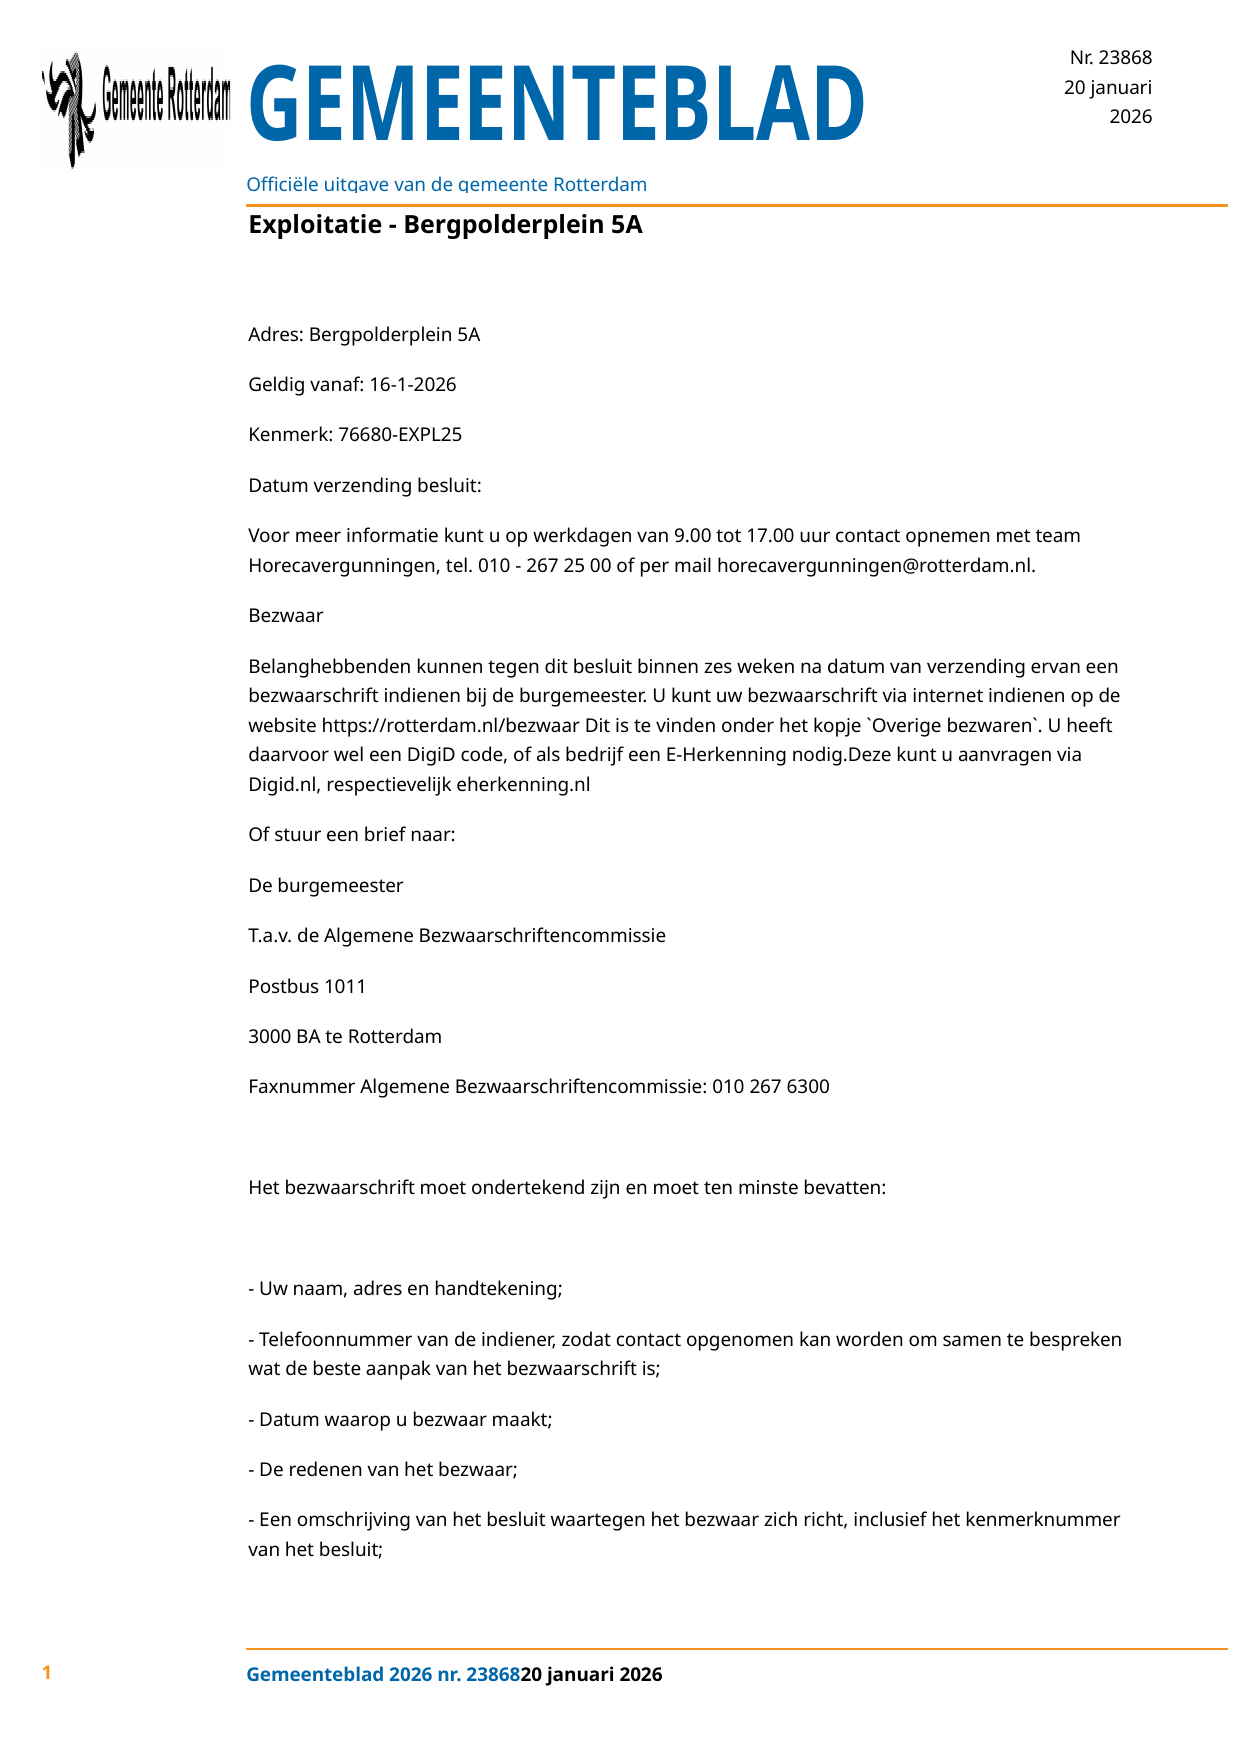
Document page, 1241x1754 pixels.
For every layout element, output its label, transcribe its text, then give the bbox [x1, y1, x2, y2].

text - Een omschrijving van het besluit waartegen het bezwaar zich richt, inclusief het kenmerknummer van het besluit; [248, 1507, 1152, 1562]
text - Datum waarop u bezwaar maakt; [248, 1406, 1152, 1431]
text Belanghebbenden kunnen tegen dit besluit binnen zes weken na datum van verzending ervan een bezwaarschrift indienen bij de burgemeester. U kunt uw bezwaarschrift via internet indienen op de website https://rotterdam.nl/bezwaar Dit is te vinden onder het kopje `Overige bezwaren`. U heeft daarvoor wel een DigiD code, of als bedrijf een E-Herkenning nodig.Deze kunt u aanvragen via Digid.nl, respectievelijk eherkenning.nl [248, 653, 1152, 797]
text Geldig vanaf: 16-1-2026 [248, 371, 1152, 397]
text Of stuur een brief naar: [248, 822, 1152, 847]
text Kenmerk: 76680-EXPL25 [248, 422, 1152, 447]
text 3000 BA te Rotterdam [248, 1023, 1152, 1049]
text T.a.v. de Algemene Bezwaarschriftencommissie [248, 922, 1152, 948]
text Datum verzending besluit: [248, 472, 1152, 498]
text Exploitatie - Bergpolderplein 5A [248, 207, 1152, 241]
text Bezwaar [248, 602, 1152, 628]
text Postbus 1011 [248, 973, 1152, 998]
text - Uw naam, adres en handtekening; [248, 1275, 1152, 1301]
text Adres: Bergpolderplein 5A [248, 321, 1152, 346]
text De burgemeester [248, 872, 1152, 898]
text - Telefoonnummer van de indiener, zodat contact opgenomen kan worden om samen te bespreken wat de beste aanpak van het bezwaarschrift is; [248, 1326, 1152, 1381]
text Voor meer informatie kunt u op werkdagen van 9.00 tot 17.00 uur contact opnemen met team Horecavergunningen, tel. 010 - 267 25 00 of per mail horecavergunningen@rotterdam.nl. [248, 522, 1152, 578]
picture [41, 47, 231, 172]
text Faxnummer Algemene Bezwaarschriftencommissie: 010 267 6300 [248, 1074, 1152, 1099]
text Het bezwaarschrift moet ondertekend zijn en moet ten minste bevatten: [248, 1174, 1152, 1200]
text - De redenen van het bezwaar; [248, 1456, 1152, 1482]
